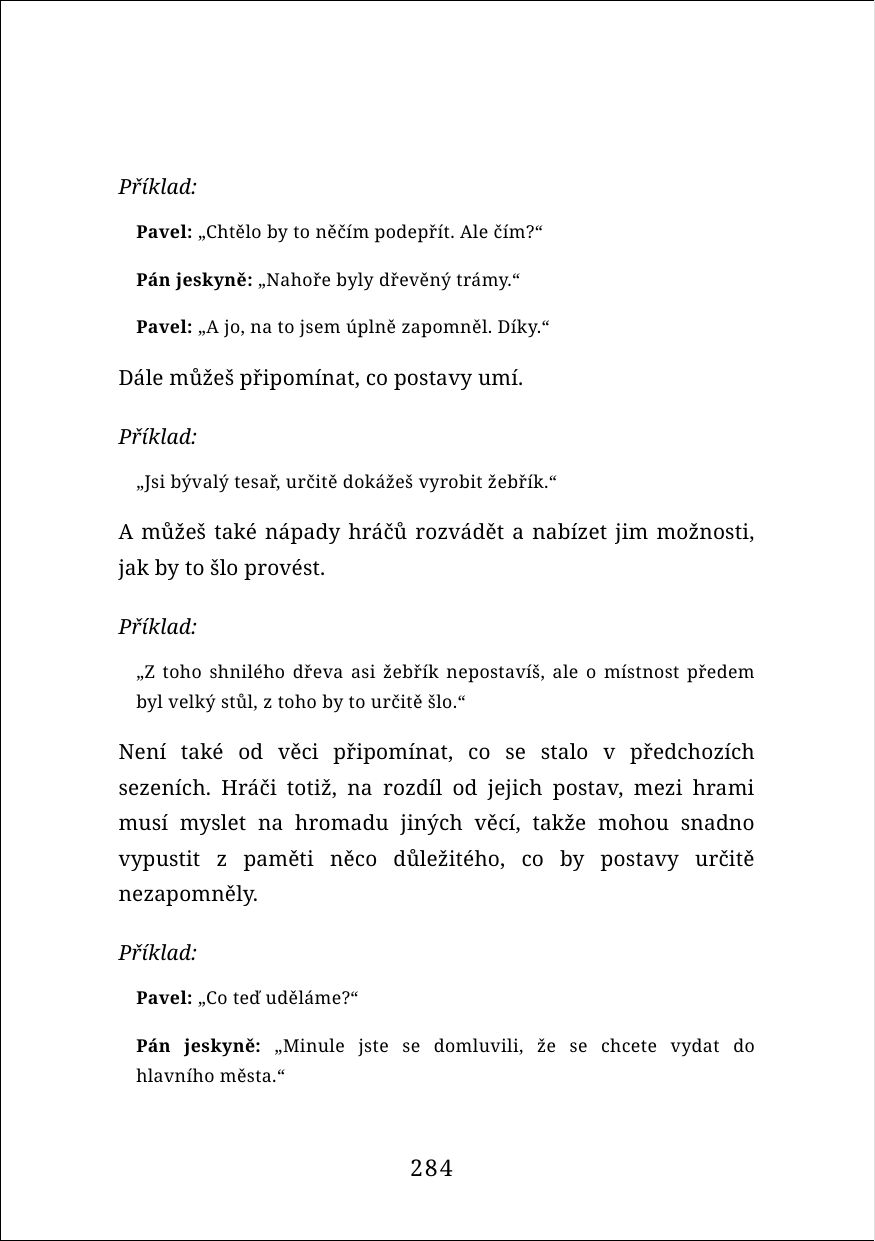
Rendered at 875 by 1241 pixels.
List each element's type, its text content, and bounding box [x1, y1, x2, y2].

text A můžeš také nápady hráčů rozvádět a nabízet jim možnosti, jak by to šlo provést. [118, 517, 756, 581]
text „Z toho shnilého dřeva asi žebřík nepostavíš, ale o místnost předem byl velký stůl, z toho by to určitě šlo.“ [136, 659, 756, 713]
text Pavel: „Co teď uděláme?“ [136, 986, 756, 1010]
text Pán jeskyně: „Minule jste se domluvili, že se chcete vydat do hlavního města.“ [136, 1034, 756, 1088]
text Příklad: [118, 938, 756, 967]
text Příklad: [118, 422, 756, 450]
text Dále můžeš připomínat, co postavy umí. [118, 363, 756, 391]
text Pavel: „A jo, na to jsem úplně zapomněl. Díky.“ [136, 315, 756, 339]
text Pavel: „Chtělo by to něčím podepřít. Ale čím?“ [136, 219, 756, 243]
text Příklad: [118, 612, 756, 640]
text Pán jeskyně: „Nahoře byly dřevěný trámy.“ [136, 267, 756, 291]
text Není také od věci připomínat, co se stalo v předchozích sezeních. Hráči totiž, na rozdíl od jejich postav, mezi hrami musí myslet na hromadu jiných věcí, takže mohou snadno vypustit z paměti něco důležitého, co by postavy určitě nezapomněly. [118, 737, 756, 908]
text „Jsi bývalý tesař, určitě dokážeš vyrobit žebřík.“ [136, 469, 756, 493]
text Příklad: [118, 172, 756, 200]
